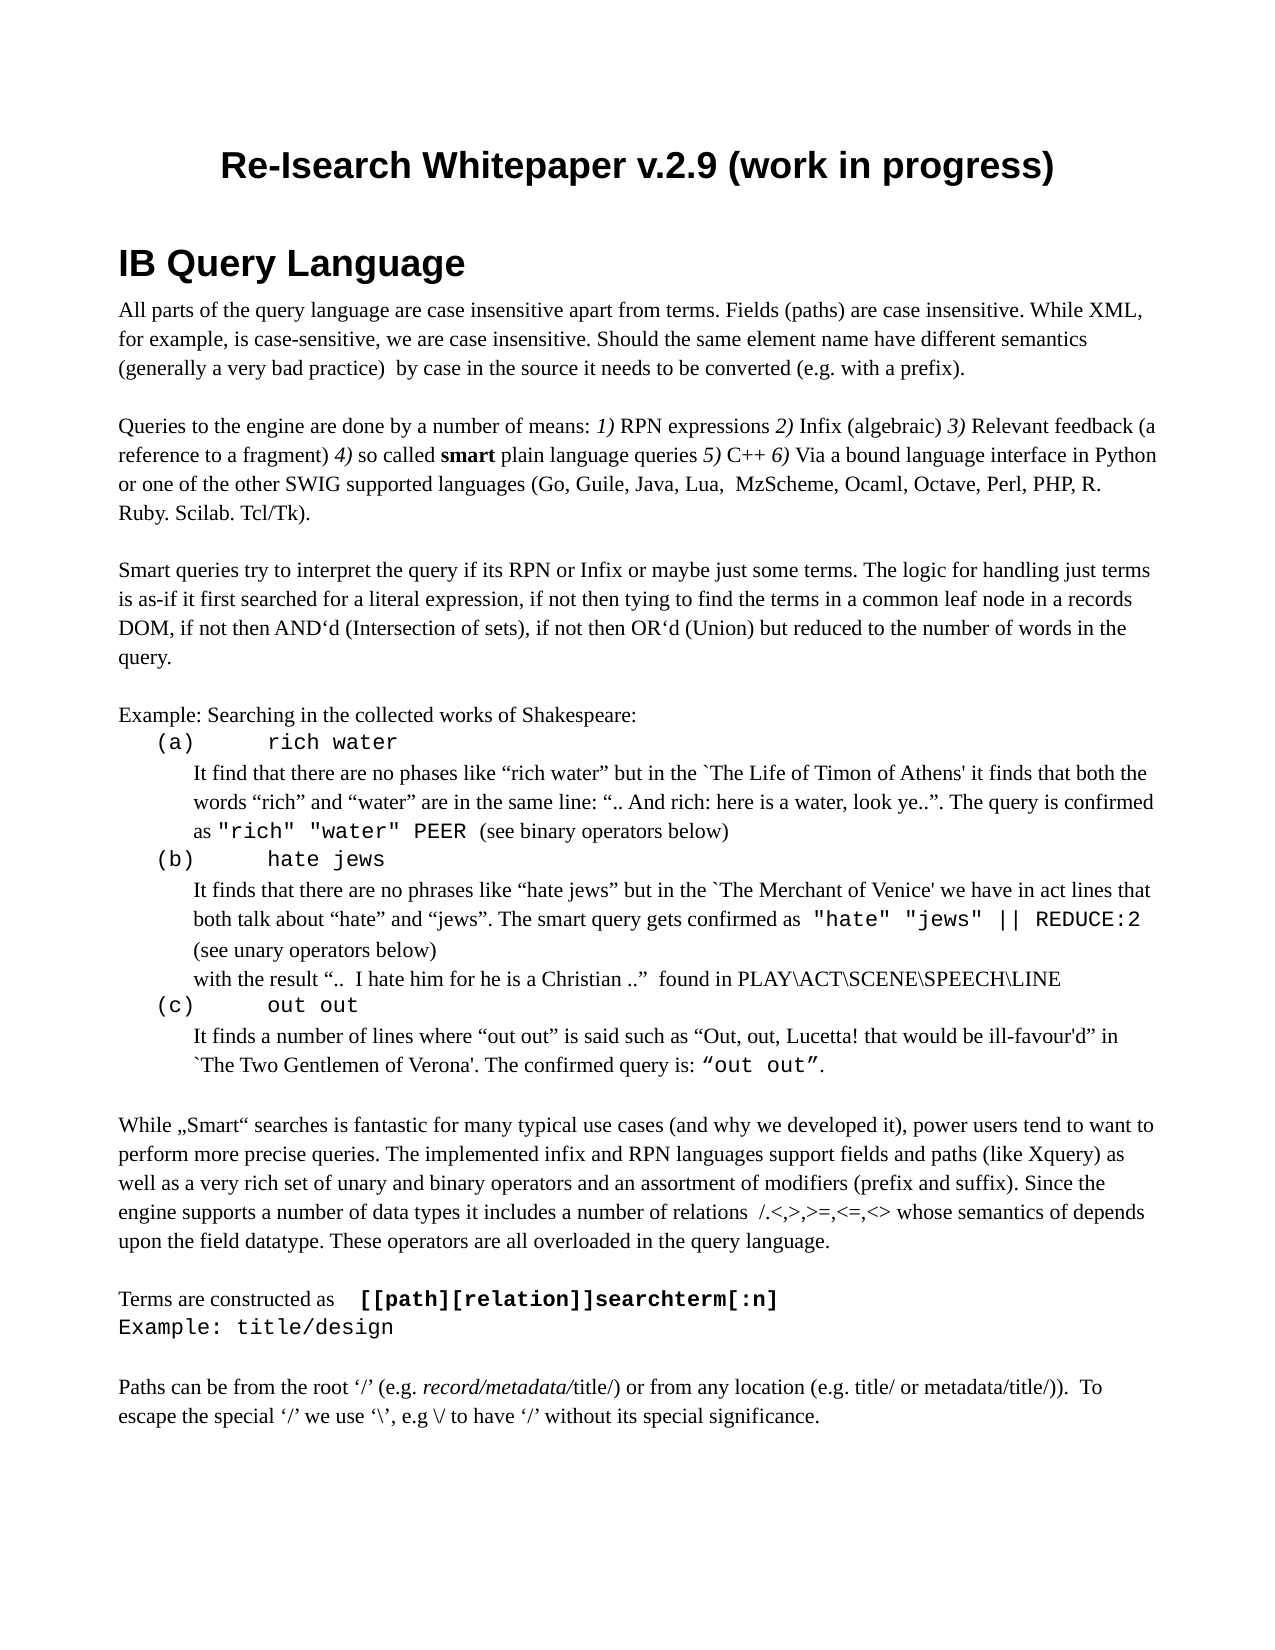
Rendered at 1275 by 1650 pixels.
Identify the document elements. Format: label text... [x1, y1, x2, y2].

list with the result “.. I hate him for he is a Christian ..” found in PLAY\ACT\SCENE\SPEECH\LINE [156, 966, 1157, 991]
text Smart queries try to interpret the query if its RPN or Infix or maybe just some terms. The logic for handling just terms is as-if it first searched for a literal expression, if not then tying to find the terms in a common leaf node in a records DOM, if not then AND‘d (Intersection of sets), if not then OR‘d (Union) but reduced to the number of words in the query. [118, 557, 1157, 669]
list out out [156, 994, 1157, 1019]
list It finds that there are no phrases like “hate jews” but in the `The Merchant of Venice' we have in act lines that both talk about “hate” and “jews”. The smart query gets confirmed as "hate" "jews" || REDUCE:2 (see unary operators below) [156, 877, 1157, 962]
list It find that there are no phases like “rich water” but in the `The Life of Timon of Athens' it finds that both the words “rich” and “water” are in the same line: “.. And rich: here is a water, look ye..”. The query is confirmed as "rich" "water" PEER (see binary operators below) [156, 760, 1157, 844]
list It finds a number of lines where “out out” is said such as “Out, out, Lucetta! that would be ill-favour'd” in `The Two Gentlemen of Verona'. The confirmed query is: “out out”. [156, 1023, 1157, 1079]
text Queries to the engine are done by a number of means: 1) RPN expressions 2) Infix (algebraic) 3) Relevant feedback (a reference to a fragment) 4) so called smart plain language queries 5) C++ 6) Via a bound language interface in Python or one of the other SWIG supported languages (Go, Guile, Java, Lua, MzScheme, Ocaml, Octave, Perl, PHP, R. Ruby. Scilab. Tcl/Tk). [118, 413, 1157, 525]
text Example: Searching in the collected works of Shakespeare: [118, 702, 1157, 727]
list hate jews [156, 848, 1157, 873]
text Example: title/design [118, 1317, 1157, 1341]
list rich water [156, 731, 1157, 756]
text Paths can be from the root ‘/’ (e.g. record/metadata/title/) or from any location (e.g. title/ or metadata/title/)). To escape the special ‘/’ we use ‘\’, e.g \/ to have ‘/’ without its special significance. [118, 1374, 1157, 1428]
text While „Smart“ searches is fantastic for many typical use cases (and why we developed it), power users tend to want to perform more precise queries. The implemented infix and RPN languages support fields and paths (like Xquery) as well as a very rich set of unary and binary operators and an assortment of modifiers (prefix and suffix). Since the engine supports a number of data types it includes a number of relations /.<,>,>=,<=,<> whose semantics of depends upon the field datatype. These operators are all overloaded in the query language. [118, 1112, 1157, 1253]
subtitle IB Query Language [118, 241, 1157, 284]
text All parts of the query language are case insensitive apart from terms. Fields (paths) are case insensitive. While XML, for example, is case-sensitive, we are case insensitive. Should the same element name have different semantics (generally a very bad practice) by case in the source it needs to be converted (e.g. with a prefix). [118, 297, 1157, 380]
text Terms are constructed as [[path][relation]]searchterm[:n] [118, 1286, 1157, 1313]
